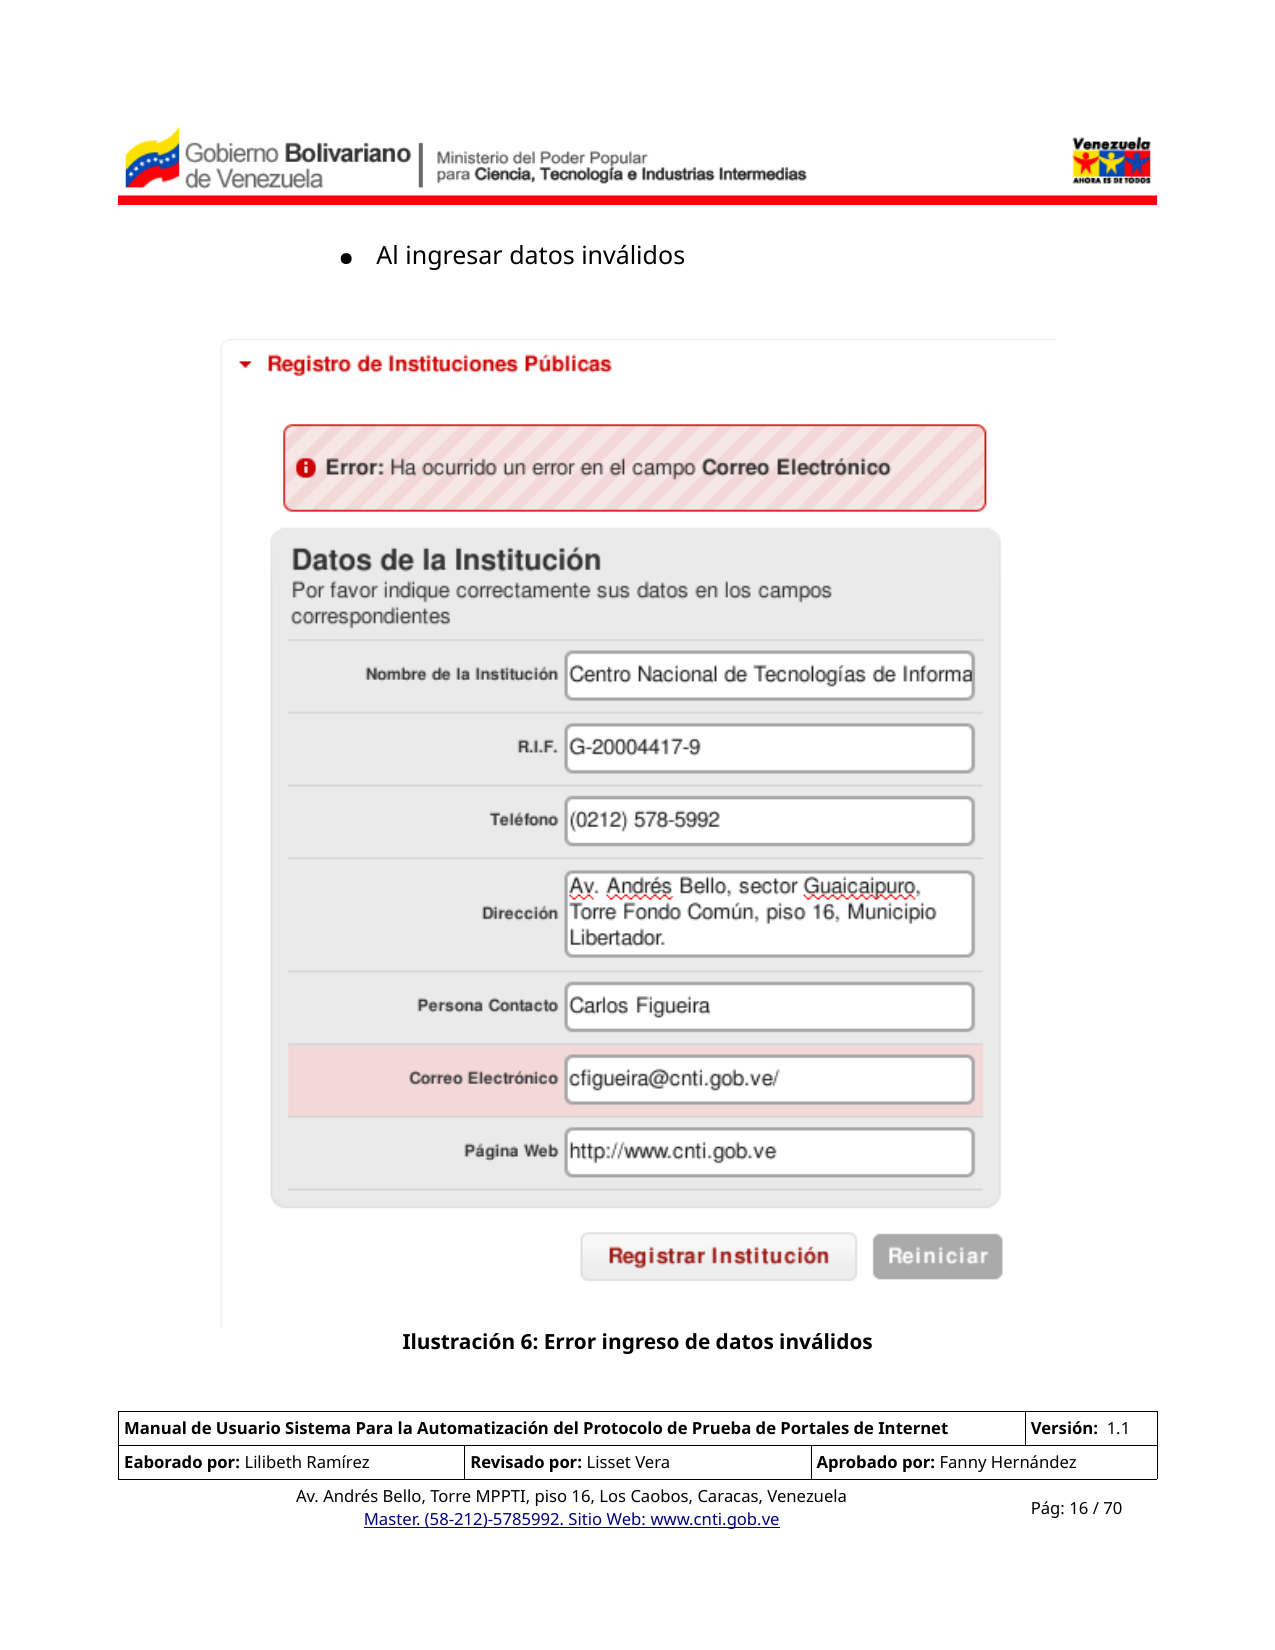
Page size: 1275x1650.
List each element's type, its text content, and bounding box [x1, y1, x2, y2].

text Ilustración 6: Error ingreso de datos inválidos [219, 1328, 1056, 1356]
picture [219, 339, 1056, 1328]
picture [118, 119, 1157, 205]
list Al ingresar datos inválidos [339, 238, 1098, 272]
